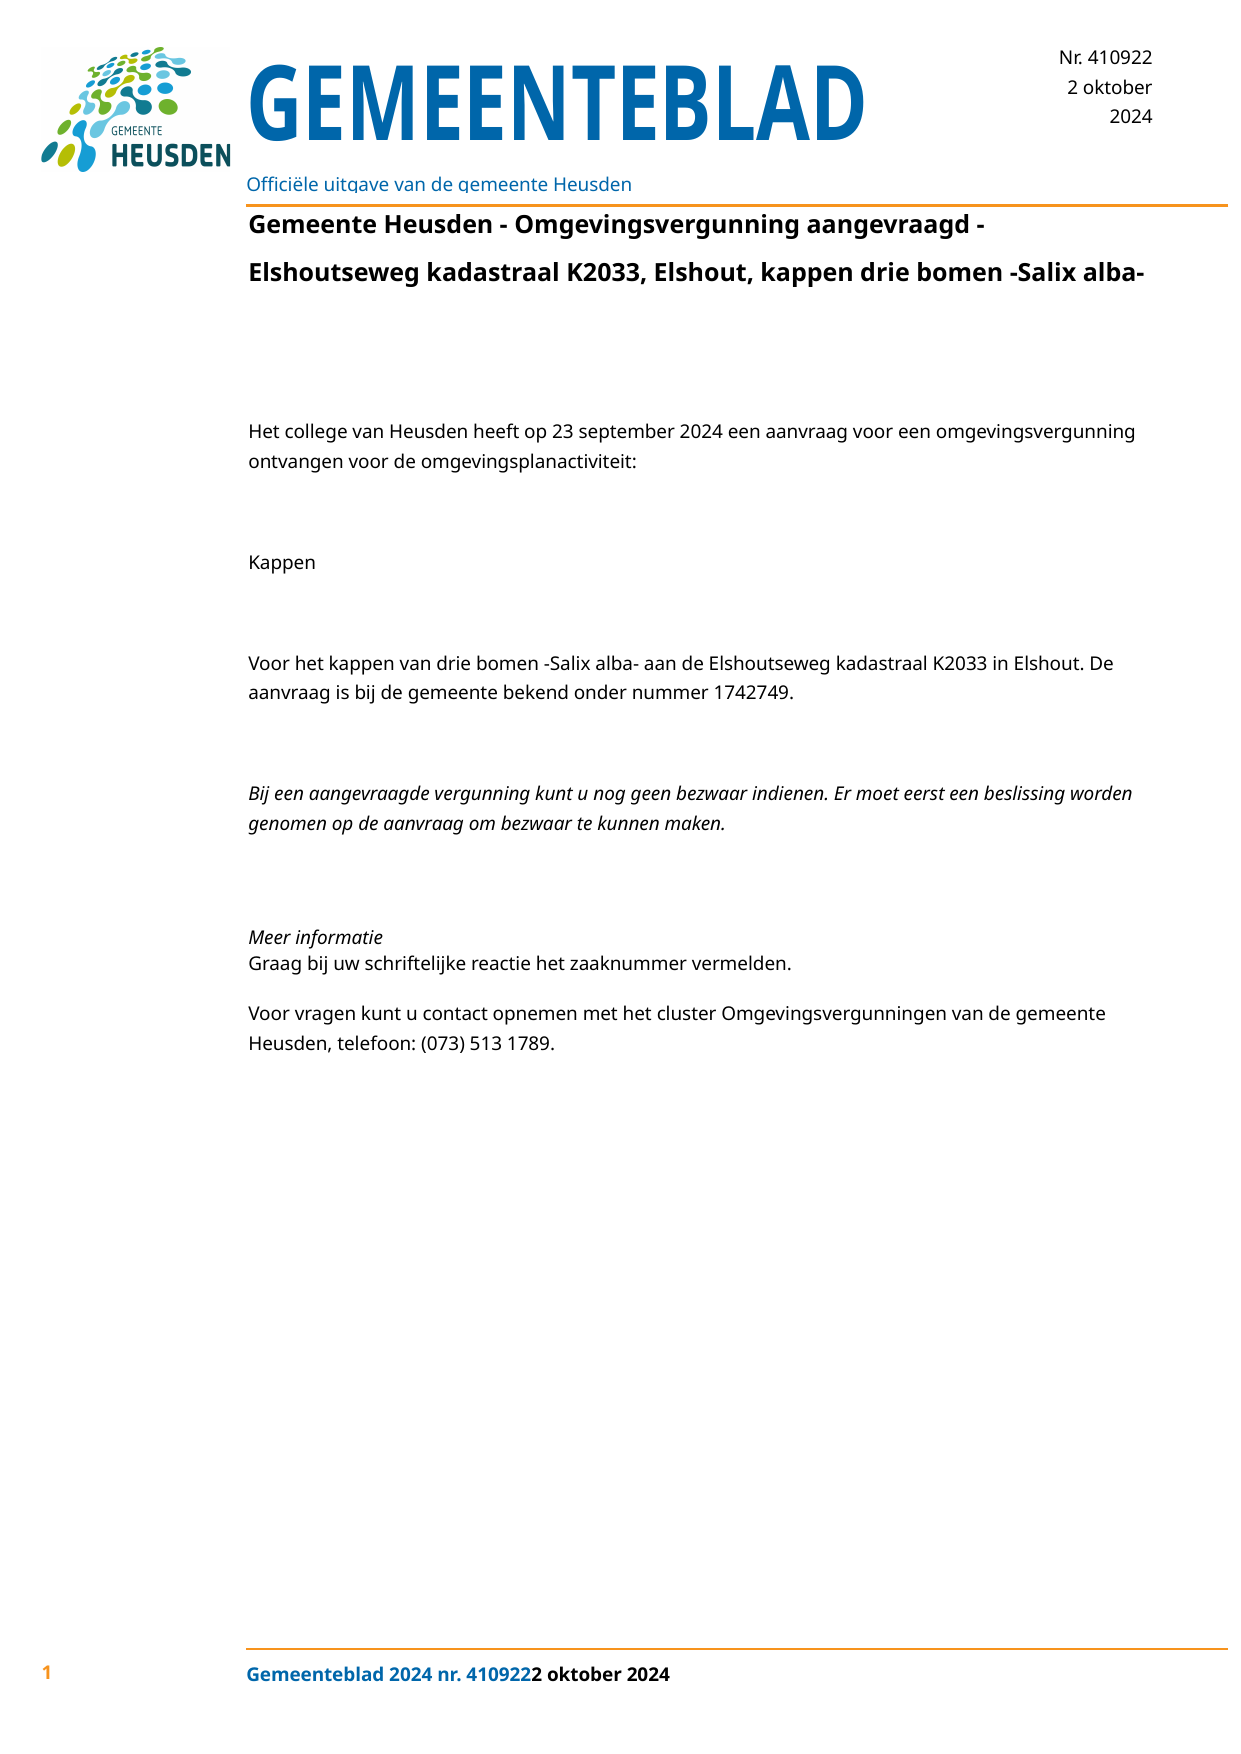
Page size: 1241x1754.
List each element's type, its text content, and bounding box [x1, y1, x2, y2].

text Kappen [248, 549, 1152, 575]
text Voor vragen kunt u contact opnemen met het cluster Omgevingsvergunningen van de gemeente Heusden, telefoon: (073) 513 1789. [248, 1001, 1152, 1056]
text Meer informatie [248, 924, 1152, 950]
text Voor het kappen van drie bomen -Salix alba- aan de Elshoutseweg kadastraal K2033 in Elshout. De aanvraag is bij de gemeente bekend onder nummer 1742749. [248, 650, 1152, 705]
text Bij een aangevraagde vergunning kunt u nog geen bezwaar indienen. Er moet eerst een beslissing worden genomen op de aanvraag om bezwaar te kunnen maken. [248, 780, 1152, 836]
picture [41, 47, 231, 172]
text Het college van Heusden heeft op 23 september 2024 een aanvraag voor een omgevingsvergunning ontvangen voor de omgevingsplanactiviteit: [248, 419, 1152, 474]
text Gemeente Heusden - Omgevingsvergunning aangevraagd - Elshoutseweg kadastraal K2033, Elshout, kappen drie bomen -Salix alba- [248, 207, 1152, 288]
text Graag bij uw schriftelijke reactie het zaaknummer vermelden. [248, 950, 1152, 976]
